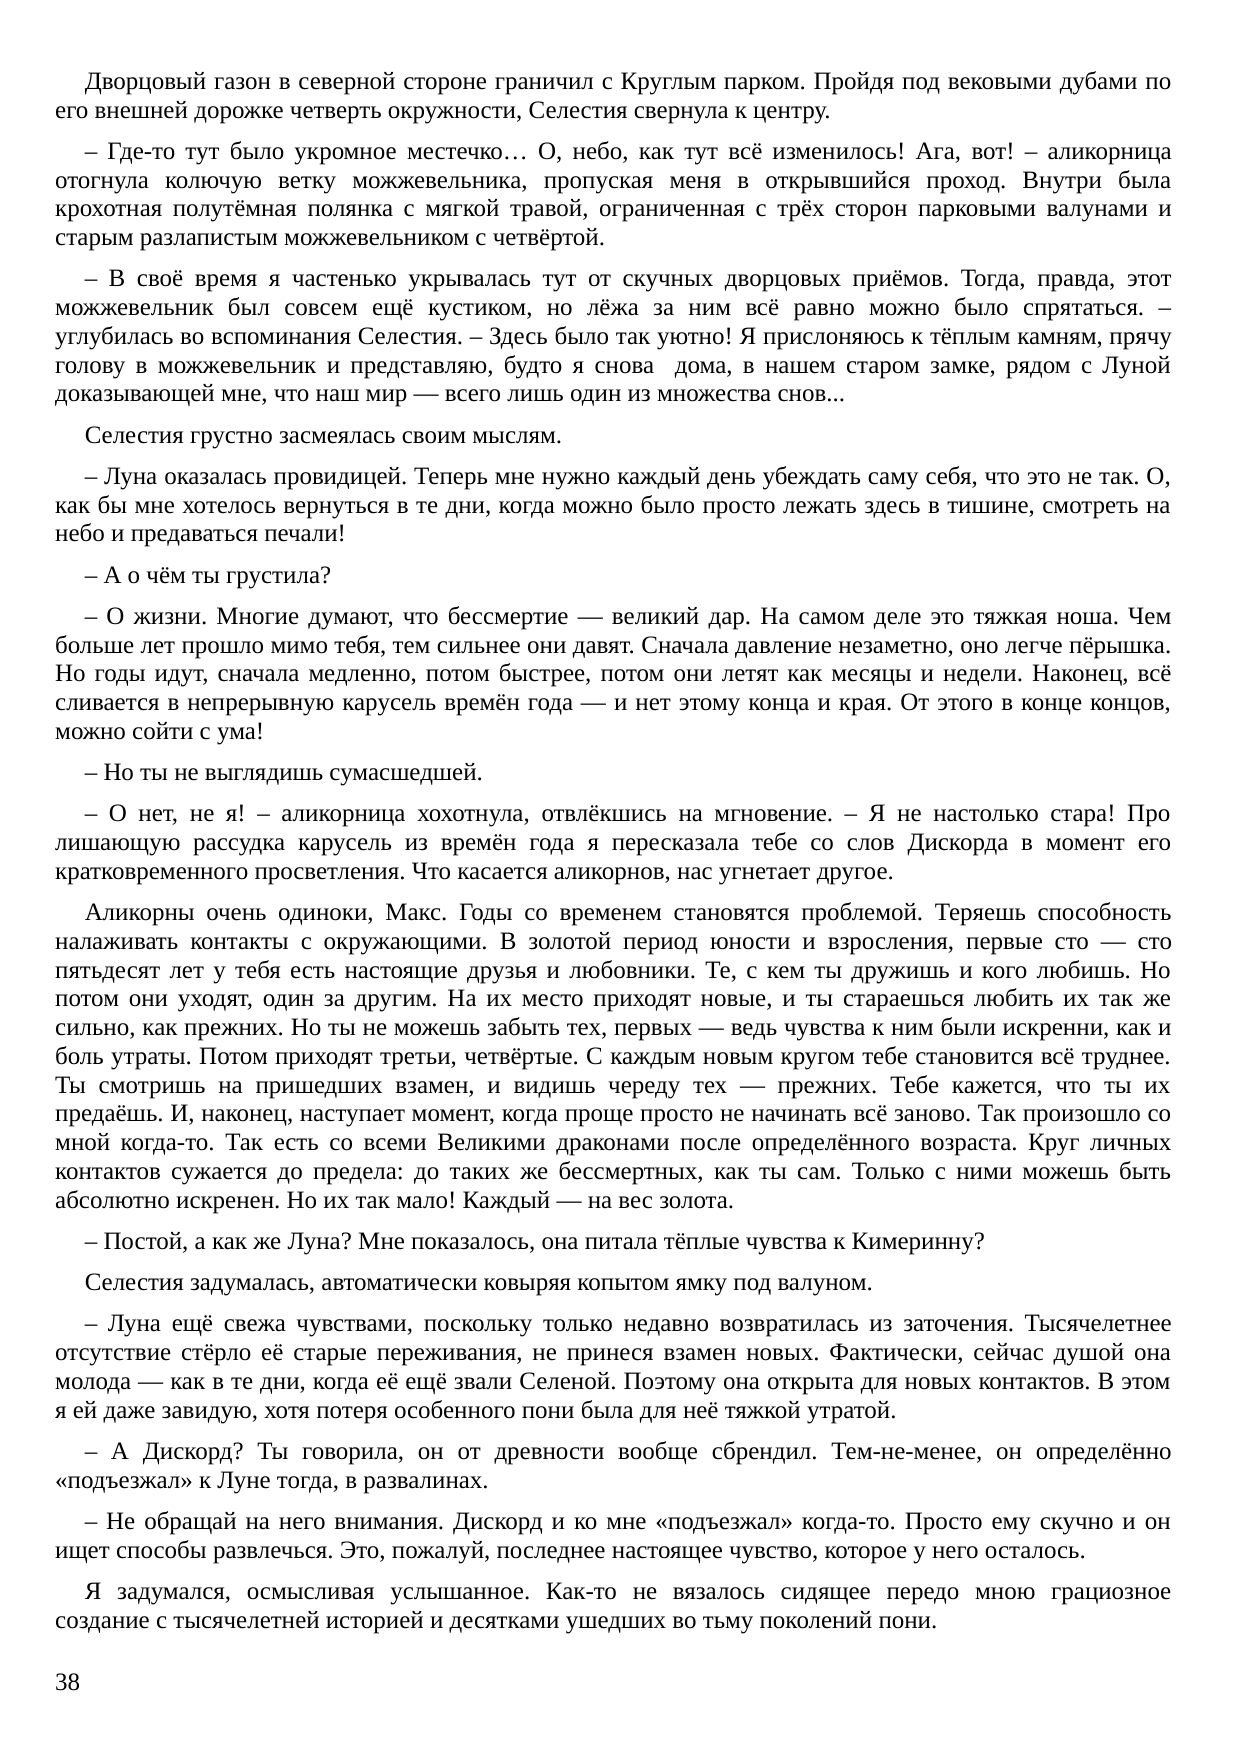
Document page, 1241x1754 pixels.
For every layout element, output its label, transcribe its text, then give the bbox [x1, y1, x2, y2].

text – О нет, не я! – аликорница хохотнула, отвлёкшись на мгновение. – Я не настолько стара! Про лишающую рассудка карусель из времён года я пересказала тебе со слов Дискорда в момент его кратковременного просветления. Что касается аликорнов, нас угнетает другое. [55, 798, 1173, 885]
text Дворцовый газон в северной стороне граничил с Круглым парком. Пройдя под вековыми дубами по его внешней дорожке четверть окружности, Селестия свернула к центру. [55, 66, 1173, 123]
text – А Дискорд? Ты говорила, он от древности вообще сбрендил. Тем-не-менее, он определённо «подъезжал» к Луне тогда, в развалинах. [55, 1436, 1173, 1493]
text – Луна оказалась провидицей. Теперь мне нужно каждый день убеждать саму себя, что это не так. О, как бы мне хотелось вернуться в те дни, когда можно было просто лежать здесь в тишине, смотреть на небо и предаваться печали! [55, 461, 1173, 547]
text – Не обращай на него внимания. Дискорд и ко мне «подъезжал» когда-то. Просто ему скучно и он ищет способы развлечься. Это, пожалуй, последнее настоящее чувство, которое у него осталось. [55, 1506, 1173, 1563]
text Аликорны очень одиноки, Макс. Годы со временем становятся проблемой. Теряешь способность налаживать контакты с окружающими. В золотой период юности и взросления, первые сто — сто пятьдесят лет у тебя есть настоящие друзья и любовники. Те, с кем ты дружишь и кого любишь. Но потом они уходят, один за другим. На их место приходят новые, и ты стараешься любить их так же сильно, как прежних. Но ты не можешь забыть тех, первых — ведь чувства к ним были искренни, как и боль утраты. Потом приходят третьи, четвёртые. С каждым новым кругом тебе становится всё труднее. Ты смотришь на пришедших взамен, и видишь череду тех — прежних. Тебе кажется, что ты их предаёшь. И, наконец, наступает момент, когда проще просто не начинать всё заново. Так произошло со мной когда-то. Так есть со всеми Великими драконами после определённого возраста. Круг личных контактов сужается до предела: до таких же бессмертных, как ты сам. Только с ними можешь быть абсолютно искренен. Но их так мало! Каждый — на вес золота. [55, 897, 1173, 1213]
text – Постой, а как же Луна? Мне показалось, она питала тёплые чувства к Кимеринну? [55, 1226, 1173, 1255]
text Я задумался, осмысливая услышанное. Как-то не вязалось сидящее передо мною грациозное создание с тысячелетней историей и десятками ушедших во тьму поколений пони. [55, 1576, 1173, 1633]
text Селестия грустно засмеялась своим мыслям. [55, 420, 1173, 448]
text – О жизни. Многие думают, что бессмертие — великий дар. На самом деле это тяжкая ноша. Чем больше лет прошло мимо тебя, тем сильнее они давят. Сначала давление незаметно, оно легче пёрышка. Но годы идут, сначала медленно, потом быстрее, потом они летят как месяцы и недели. Наконец, всё сливается в непрерывную карусель времён года — и нет этому конца и края. От этого в конце концов, можно сойти с ума! [55, 601, 1173, 745]
text – В своё время я частенько укрывалась тут от скучных дворцовых приёмов. Тогда, правда, этот можжевельник был совсем ещё кустиком, но лёжа за ним всё равно можно было спрятаться. – углубилась во вспоминания Селестия. – Здесь было так уютно! Я прислоняюсь к тёплым камням, прячу голову в можжевельник и представляю, будто я снова дома, в нашем старом замке, рядом с Луной доказывающей мне, что наш мир — всего лишь один из множества снов... [55, 263, 1173, 407]
text – Но ты не выглядишь сумасшедшей. [55, 757, 1173, 786]
text – Где-то тут было укромное местечко… О, небо, как тут всё изменилось! Ага, вот! – аликорница отогнула колючую ветку можжевельника, пропуская меня в открывшийся проход. Внутри была крохотная полутёмная полянка с мягкой травой, ограниченная с трёх сторон парковыми валунами и старым разлапистым можжевельником с четвёртой. [55, 136, 1173, 251]
text – А о чём ты грустила? [55, 560, 1173, 588]
text – Луна ещё свежа чувствами, поскольку только недавно возвратилась из заточения. Тысячелетнее отсутствие стёрло её старые переживания, не принеся взамен новых. Фактически, сейчас душой она молода — как в те дни, когда её ещё звали Селеной. Поэтому она открыта для новых контактов. В этом я ей даже завидую, хотя потеря особенного пони была для неё тяжкой утратой. [55, 1308, 1173, 1423]
text Селестия задумалась, автоматически ковыряя копытом ямку под валуном. [55, 1267, 1173, 1296]
